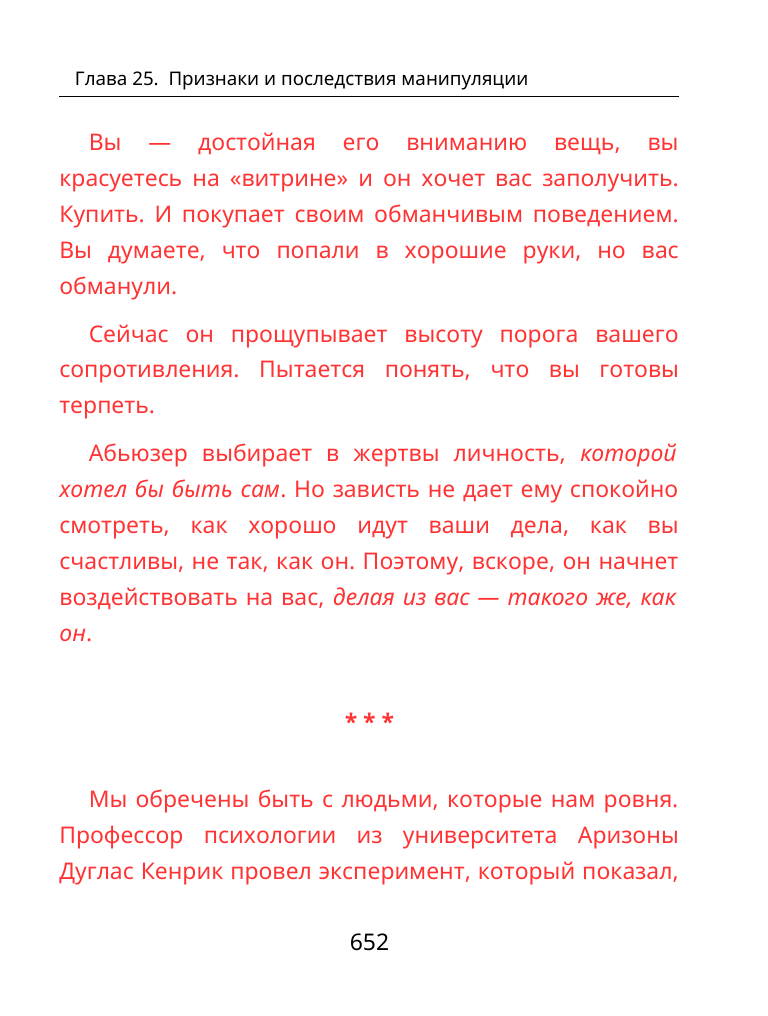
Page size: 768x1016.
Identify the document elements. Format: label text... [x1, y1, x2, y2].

text Сейчас он прощупывает высоту порога вашего сопротивления. Пытается понять, что вы готовы терпеть. [59, 317, 679, 421]
text Вы — достойная его вниманию вещь, вы красуетесь на «витрине» и он хочет вас заполучить. Купить. И покупает своим обманчивым поведением. Вы думаете, что попали в хорошие руки, но вас обманули. [59, 126, 679, 301]
text Абьюзер выбирает в жертвы личность, которой хотел бы быть сам. Но зависть не дает ему спокойно смотреть, как хорошо идут ваши дела, как вы счастливы, не так, как он. Поэтому, вскоре, он начнет воздействовать на вас, делая из вас — такого же, как он. [59, 437, 679, 648]
text Мы обречены быть с людьми, которые нам ровня. Профессор психологии из университета Аризоны Дуглас Кенрик провел эксперимент, который показал, [59, 783, 679, 886]
subtitle * * * [59, 706, 679, 737]
